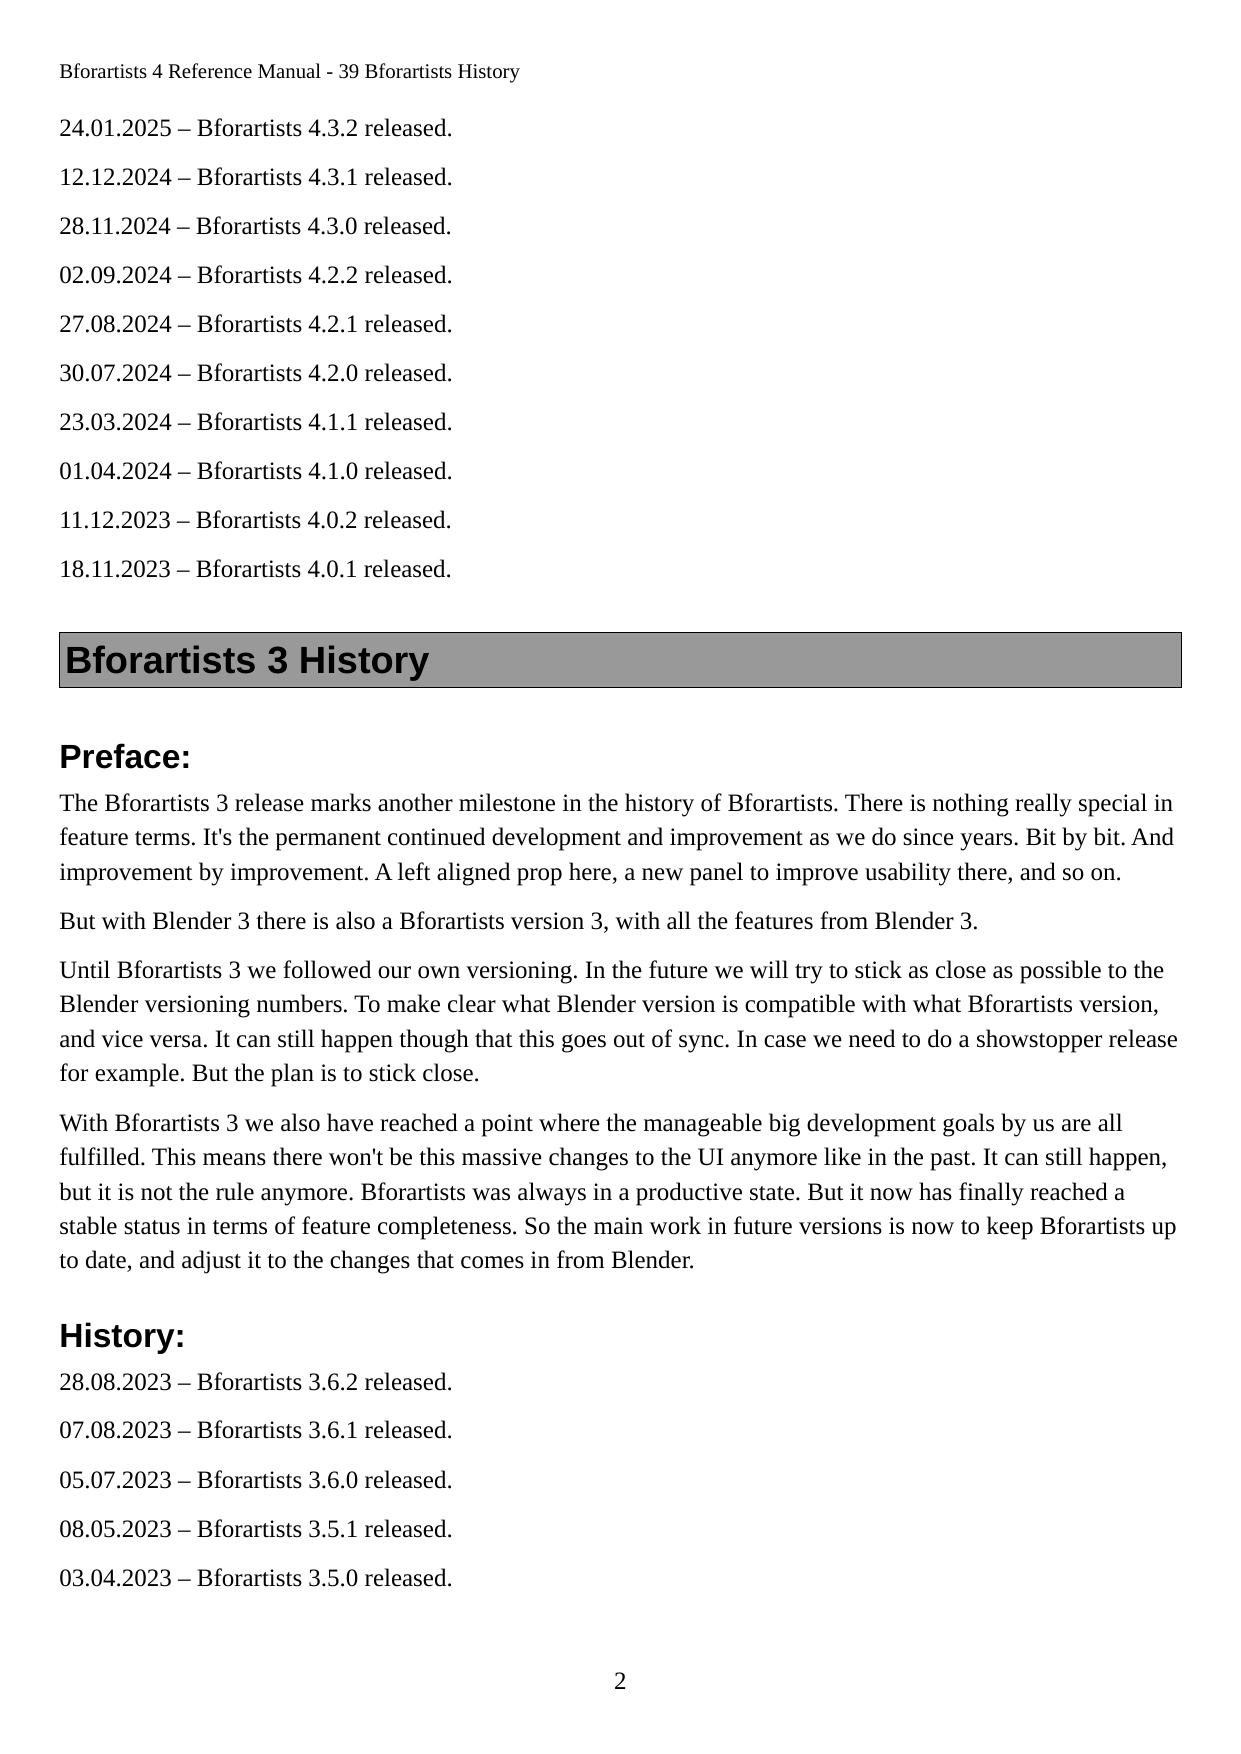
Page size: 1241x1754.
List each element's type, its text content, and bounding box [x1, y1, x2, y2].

text 07.08.2023 – Bforartists 3.6.1 released. [59, 1416, 1181, 1444]
text The Bforartists 3 release marks another milestone in the history of Bforartists. There is nothing really special in feature terms. It's the permanent continued development and improvement as we do since years. Bit by bit. And improvement by improvement. A left aligned prop here, a new panel to improve usability there, and so on. [59, 788, 1181, 886]
subtitle History: [59, 1315, 1181, 1354]
text 18.11.2023 – Bforartists 4.0.1 released. [59, 554, 1181, 583]
subtitle Preface: [59, 737, 1181, 776]
text 27.08.2024 – Bforartists 4.2.1 released. [59, 309, 1181, 338]
text 30.07.2024 – Bforartists 4.2.0 released. [59, 358, 1181, 387]
text 23.03.2024 – Bforartists 4.1.1 released. [59, 407, 1181, 436]
text 01.04.2024 – Bforartists 4.1.0 released. [59, 456, 1181, 485]
text 05.07.2023 – Bforartists 3.6.0 released. [59, 1465, 1181, 1493]
text 11.12.2023 – Bforartists 4.0.2 released. [59, 505, 1181, 534]
text But with Blender 3 there is also a Bforartists version 3, with all the features from Blender 3. [59, 906, 1181, 935]
text 24.01.2025 – Bforartists 4.3.2 released. [59, 113, 1181, 141]
text 28.11.2024 – Bforartists 4.3.0 released. [59, 211, 1181, 239]
text 12.12.2024 – Bforartists 4.3.1 released. [59, 162, 1181, 190]
text 03.04.2023 – Bforartists 3.5.0 released. [59, 1563, 1181, 1592]
text 28.08.2023 – Bforartists 3.6.2 released. [59, 1367, 1181, 1395]
text 02.09.2024 – Bforartists 4.2.2 released. [59, 260, 1181, 288]
table_header Bforartists 3 History [60, 633, 1181, 687]
text With Bforartists 3 we also have reached a point where the manageable big development goals by us are all fulfilled. This means there won't be this massive changes to the UI anymore like in the past. It can still happen, but it is not the rule anymore. Bforartists was always in a productive state. But it now has finally reached a stable status in terms of feature completeness. So the main work in future versions is now to keep Bforartists up to date, and adjust it to the changes that comes in from Blender. [59, 1108, 1181, 1274]
text Until Bforartists 3 we followed our own versioning. In the future we will try to stick as close as possible to the Blender versioning numbers. To make clear what Blender version is compatible with what Bforartists version, and vice versa. It can still happen though that this goes out of sync. In case we need to do a showstopper release for example. But the plan is to stick close. [59, 955, 1181, 1087]
text 08.05.2023 – Bforartists 3.5.1 released. [59, 1514, 1181, 1542]
